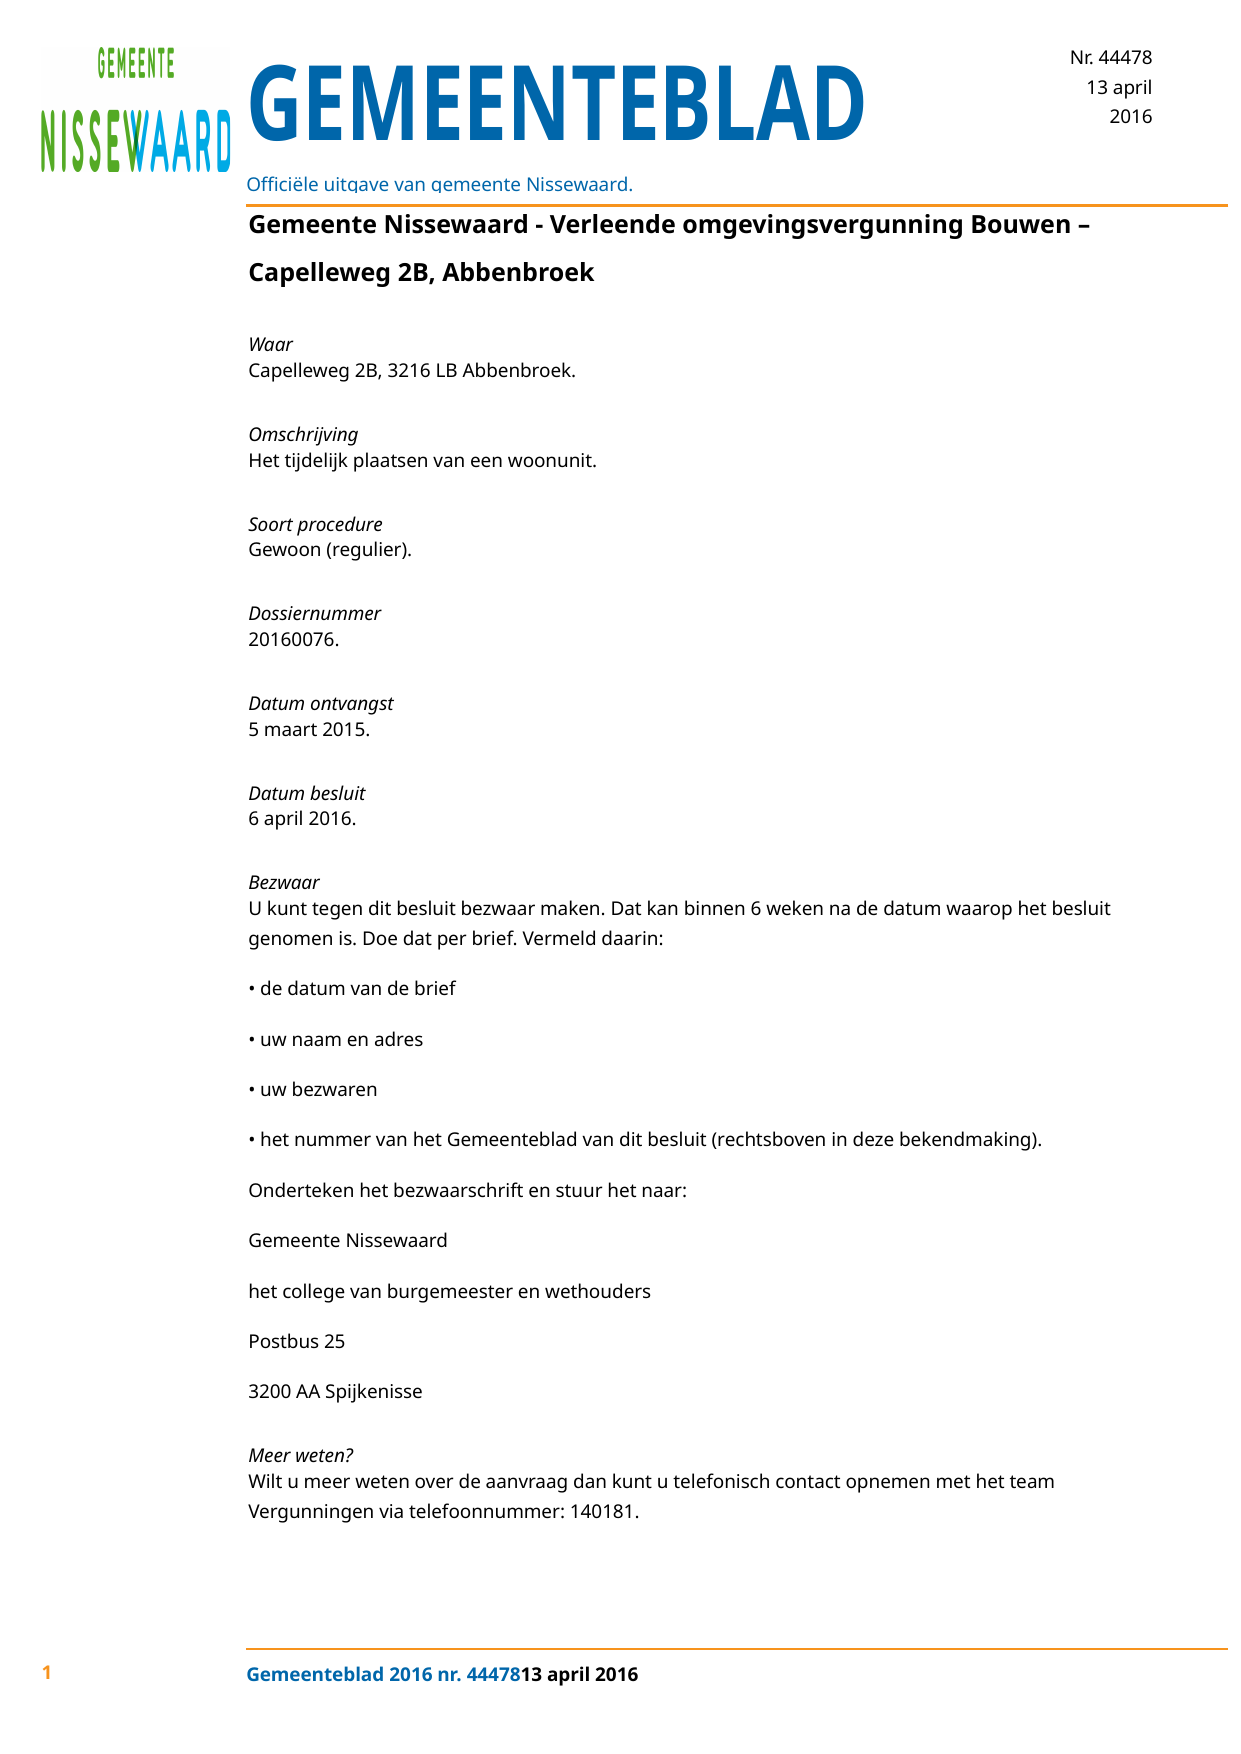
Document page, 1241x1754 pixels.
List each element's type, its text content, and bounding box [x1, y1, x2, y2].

text Onderteken het bezwaarschrift en stuur het naar: [248, 1177, 1152, 1203]
text Capelleweg 2B, 3216 LB Abbenbroek. [248, 357, 1152, 383]
text Datum besluit [248, 780, 1152, 806]
picture [201, 122, 206, 138]
text Soort procedure [248, 511, 1152, 537]
text • de datum van de brief [248, 975, 1152, 1001]
text 5 maart 2015. [248, 716, 1152, 742]
text • het nummer van het Gemeenteblad van dit besluit (rechtsboven in deze bekendmaking). [248, 1127, 1152, 1152]
text Gemeente Nissewaard [248, 1227, 1152, 1253]
text Postbus 25 [248, 1328, 1152, 1354]
text 3200 AA Spijkenisse [248, 1379, 1152, 1404]
text • uw bezwaren [248, 1076, 1152, 1102]
text Gewoon (regulier). [248, 537, 1152, 562]
picture [41, 47, 231, 172]
text Het tijdelijk plaatsen van een woonunit. [248, 447, 1152, 473]
picture [176, 157, 187, 172]
text Wilt u meer weten over de aanvraag dan kunt u telefonisch contact opnemen met het team Vergunningen via telefoonnummer: 140181. [248, 1468, 1152, 1524]
picture [154, 157, 165, 172]
text het college van burgemeester en wethouders [248, 1278, 1152, 1303]
text 20160076. [248, 626, 1152, 652]
picture [222, 122, 227, 160]
text Bezwaar [248, 869, 1152, 895]
text U kunt tegen dit besluit bezwaar maken. Dat kan binnen 6 weken na de datum waarop het besluit genomen is. Doe dat per brief. Vermeld daarin: [248, 895, 1152, 951]
text Datum ontvangst [248, 690, 1152, 716]
text Dossiernummer [248, 601, 1152, 626]
text Waar [248, 331, 1152, 357]
text Omschrijving [248, 421, 1152, 447]
text Meer weten? [248, 1443, 1152, 1468]
text 6 april 2016. [248, 806, 1152, 831]
text • uw naam en adres [248, 1026, 1152, 1051]
text Gemeente Nissewaard - Verleende omgevingsvergunning Bouwen – Capelleweg 2B, Abbenbroek [248, 207, 1152, 288]
picture [200, 151, 206, 172]
